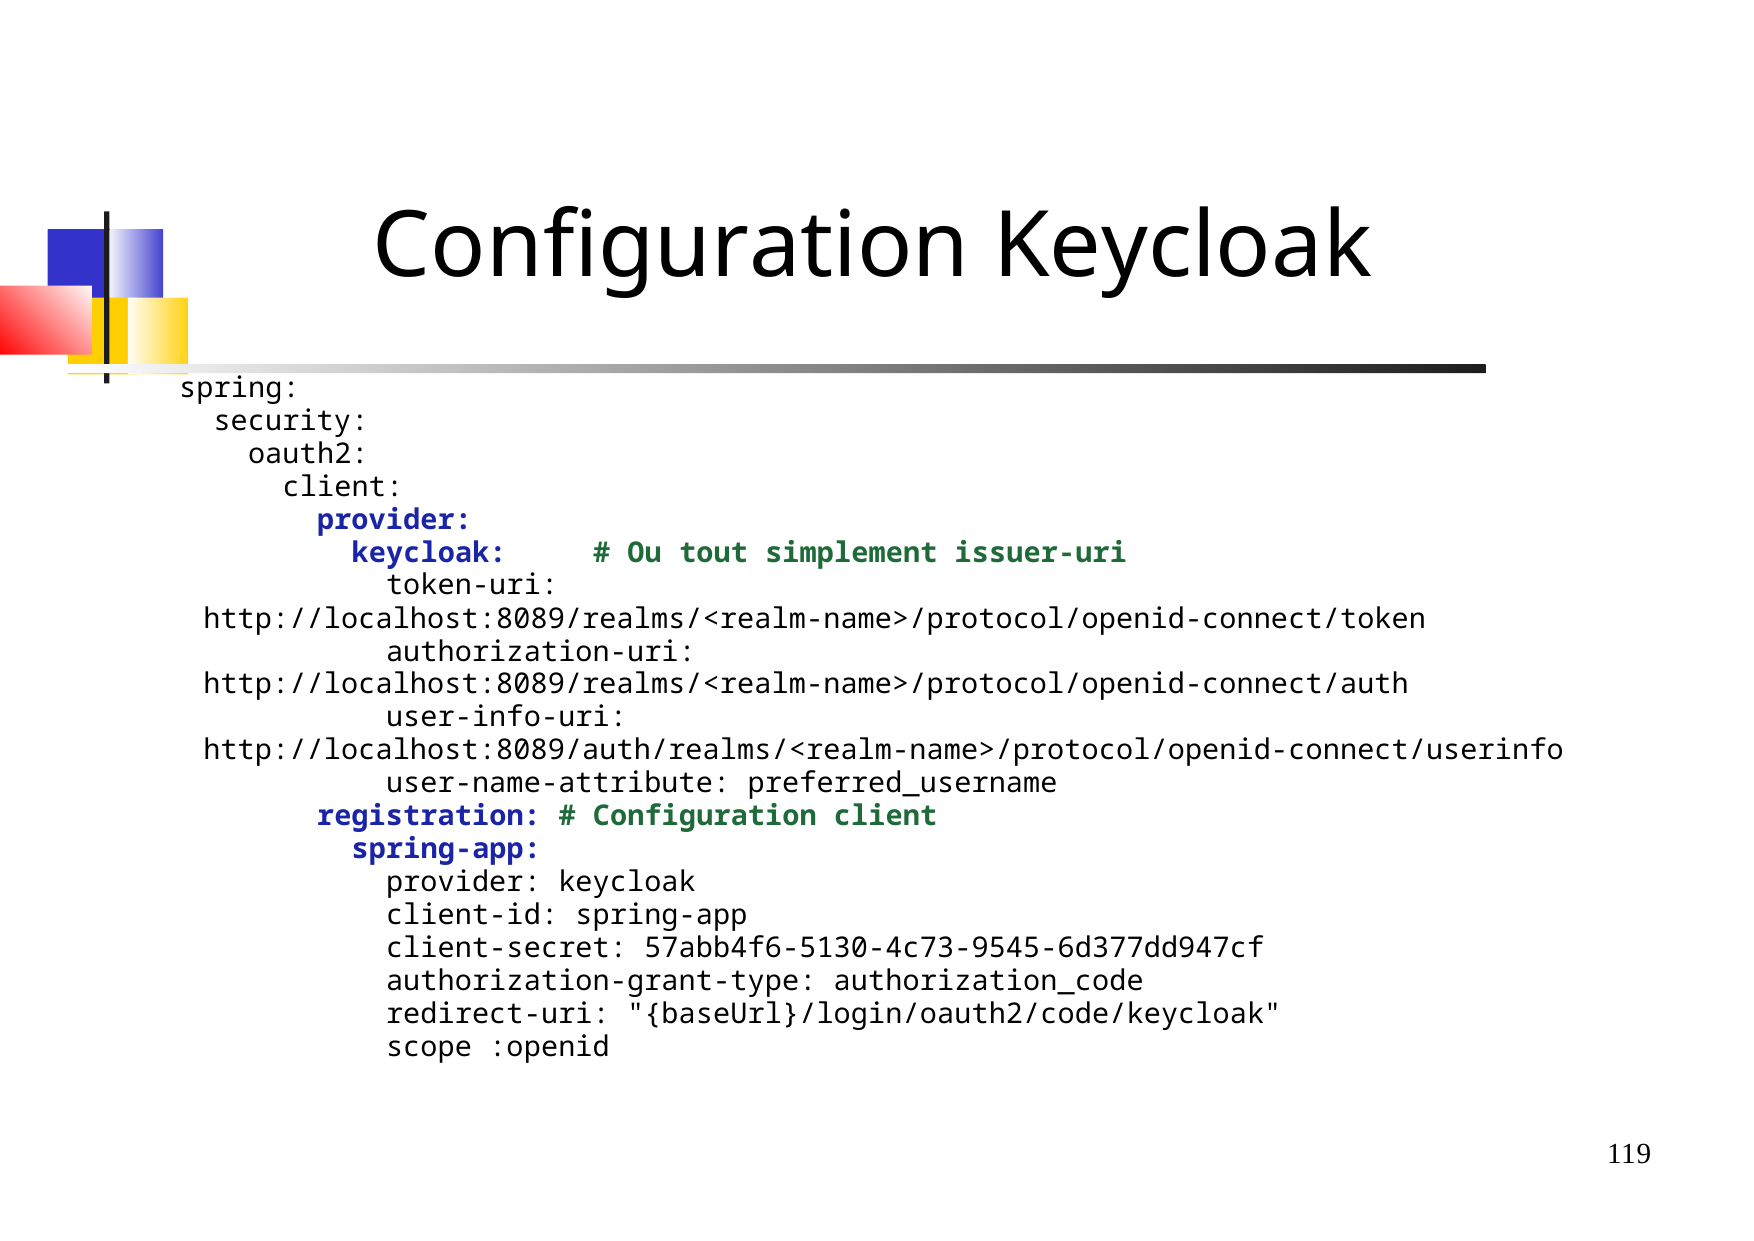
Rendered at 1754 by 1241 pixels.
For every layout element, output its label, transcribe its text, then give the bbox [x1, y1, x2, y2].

title Configuration Keycloak [179, 139, 1567, 351]
list spring: security: oauth2: client: provider: keycloak: # Ou tout simplement issuer-uri token-uri: http://localhost:8089/realms/<realm-name>/protocol/openid-connect/token authorization-uri: http://localhost:8089/realms/<realm-name>/protocol/openid-connect/auth user-info-uri: http://localhost:8089/auth/realms/<realm-name>/protocol/openid-connect/userinfo user-name-attribute: preferred_username registration: # Configuration client spring-app: provider: keycloak client-id: spring-app client-secret: 57abb4f6-5130-4c73-9545-6d377dd947cf authorization-grant-type: authorization_code redirect-uri: "{baseUrl}/login/oauth2/code/keycloak" scope :openid [179, 371, 1567, 1091]
